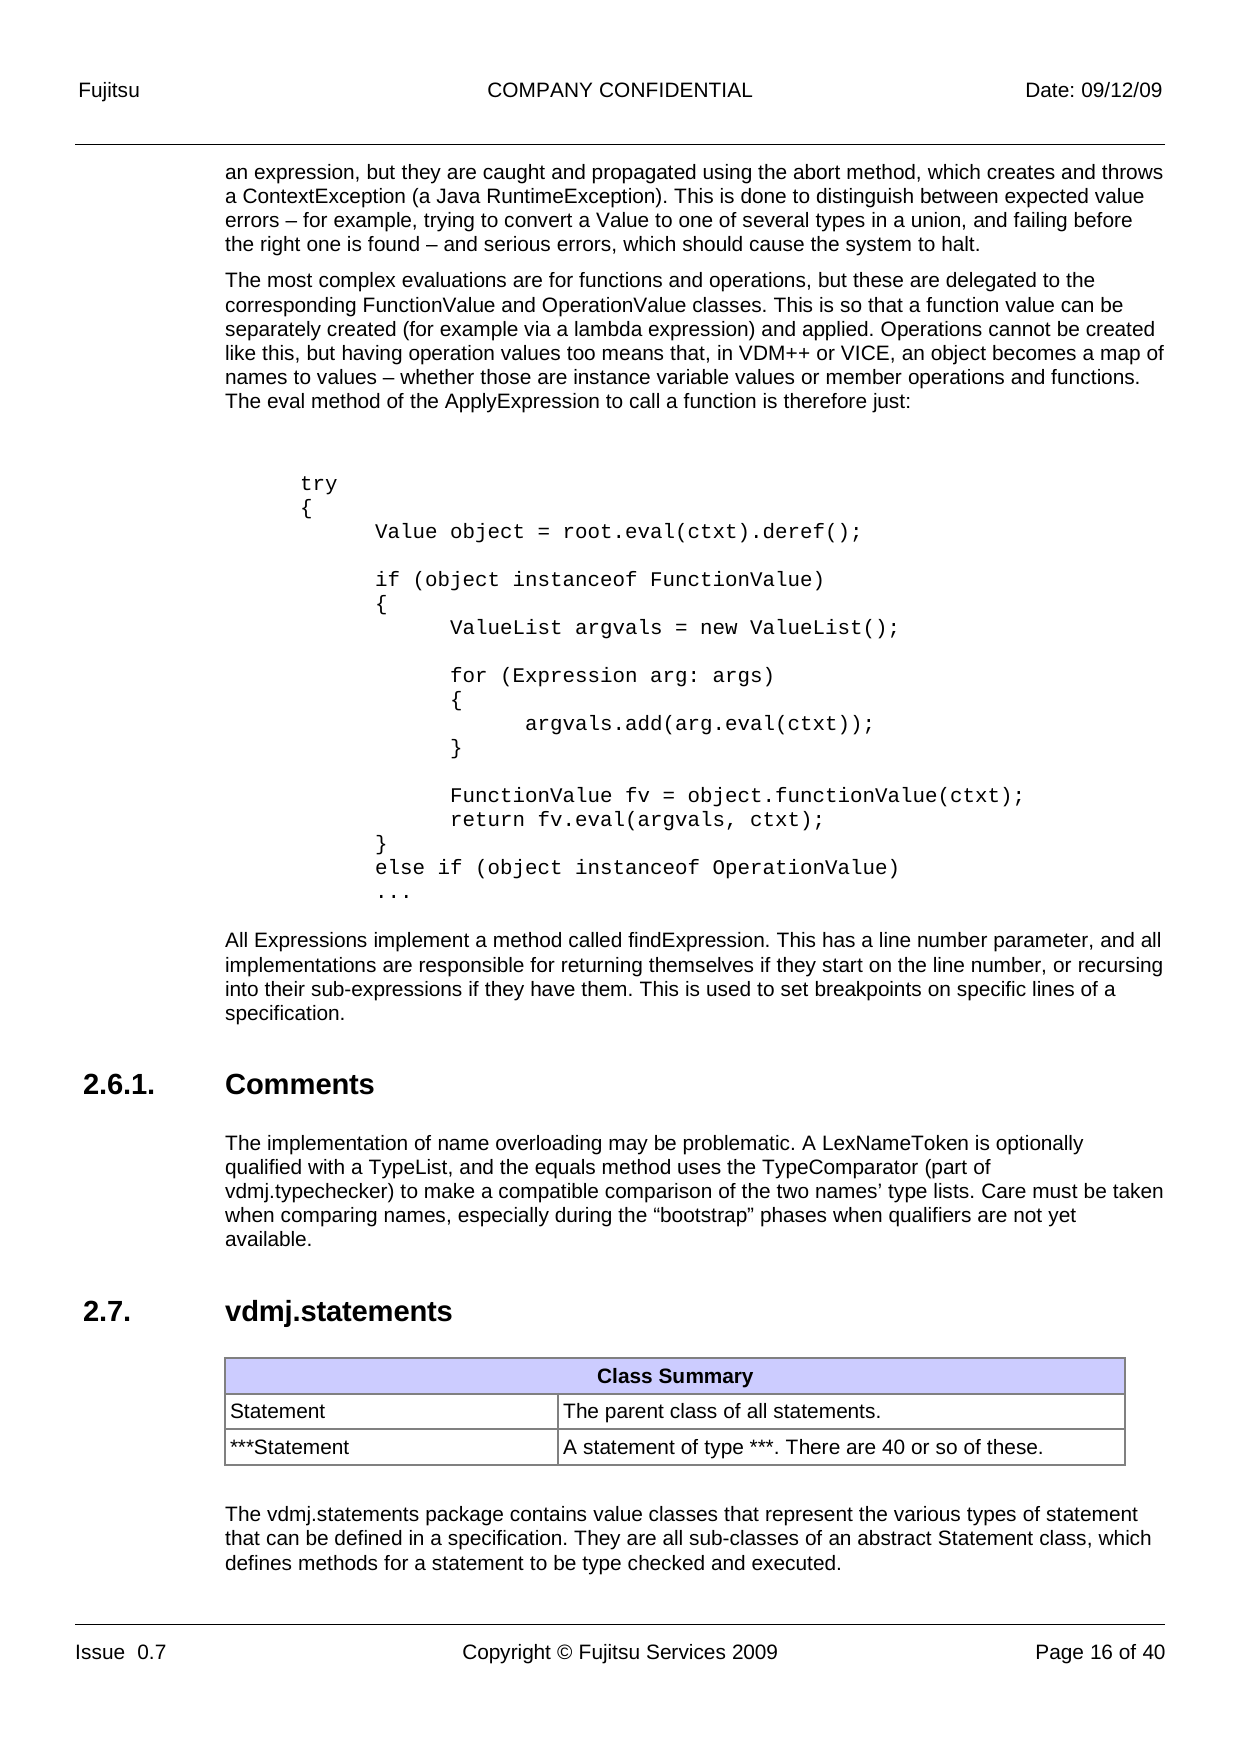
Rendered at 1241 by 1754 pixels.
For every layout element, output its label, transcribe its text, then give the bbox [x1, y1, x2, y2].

table_cell The parent class of all statements. [559, 1395, 1124, 1428]
table_cell Statement [226, 1395, 557, 1428]
text The most complex evaluations are for functions and operations, but these are delegated to the corresponding FunctionValue and OperationValue classes. This is so that a function value can be separately created (for example via a lambda expression) and applied. Operations cannot be created like this, but having operation values too means that, in VDM++ or VICE, an object becomes a map of names to values – whether those are instance variable values or member operations and functions. The eval method of the ApplyExpression to call a function is therefore just: [225, 268, 1165, 413]
text FunctionValue fv = object.functionValue(ctxt); [225, 785, 1165, 809]
text if (object instanceof FunctionValue) [225, 569, 1165, 593]
text argvals.add(arg.eval(ctxt)); [225, 713, 1165, 737]
text for (Expression arg: args) [225, 665, 1165, 689]
text All Expressions implement a method called findExpression. This has a line number parameter, and all implementations are responsible for returning themselves if they start on the line number, or recursing into their sub-expressions if they have them. This is used to set breakpoints on specific lines of a specification. [225, 928, 1165, 1025]
text { [225, 497, 1165, 521]
text The implementation of name overloading may be problematic. A LexNameToken is optionally qualified with a TypeList, and the equals method uses the TypeComparator (part of vdmj.typechecker) to make a compatible comparison of the two names’ type lists. Care must be taken when comparing names, especially during the “bootstrap” phases when qualifiers are not yet available. [225, 1131, 1165, 1251]
text an expression, but they are caught and propagated using the abort method, which creates and throws a ContextException (a Java RuntimeException). This is done to distinguish between expected value errors – for example, trying to convert a Value to one of several types in a union, and failing before the right one is found – and serious errors, which should cause the system to halt. [225, 160, 1165, 256]
text Value object = root.eval(ctxt).deref(); [225, 521, 1165, 545]
text ... [225, 881, 1165, 904]
text } [225, 833, 1165, 857]
subtitle Comments [75, 1067, 1165, 1101]
table_cell ***Statement [226, 1430, 557, 1464]
text { [225, 593, 1165, 617]
table_cell A statement of type ***. There are 40 or so of these. [559, 1430, 1124, 1464]
text else if (object instanceof OperationValue) [225, 857, 1165, 881]
text The vdmj.statements package contains value classes that represent the various types of statement that can be defined in a specification. They are all sub-classes of an abstract Statement class, which defines methods for a statement to be type checked and executed. [225, 1502, 1165, 1574]
text ValueList argvals = new ValueList(); [225, 617, 1165, 641]
text return fv.eval(argvals, ctxt); [225, 809, 1165, 833]
text { [225, 689, 1165, 713]
text } [225, 737, 1165, 761]
table_header Class Summary [226, 1359, 1124, 1393]
subtitle vdmj.statements [75, 1293, 1165, 1327]
text try [225, 473, 1165, 497]
